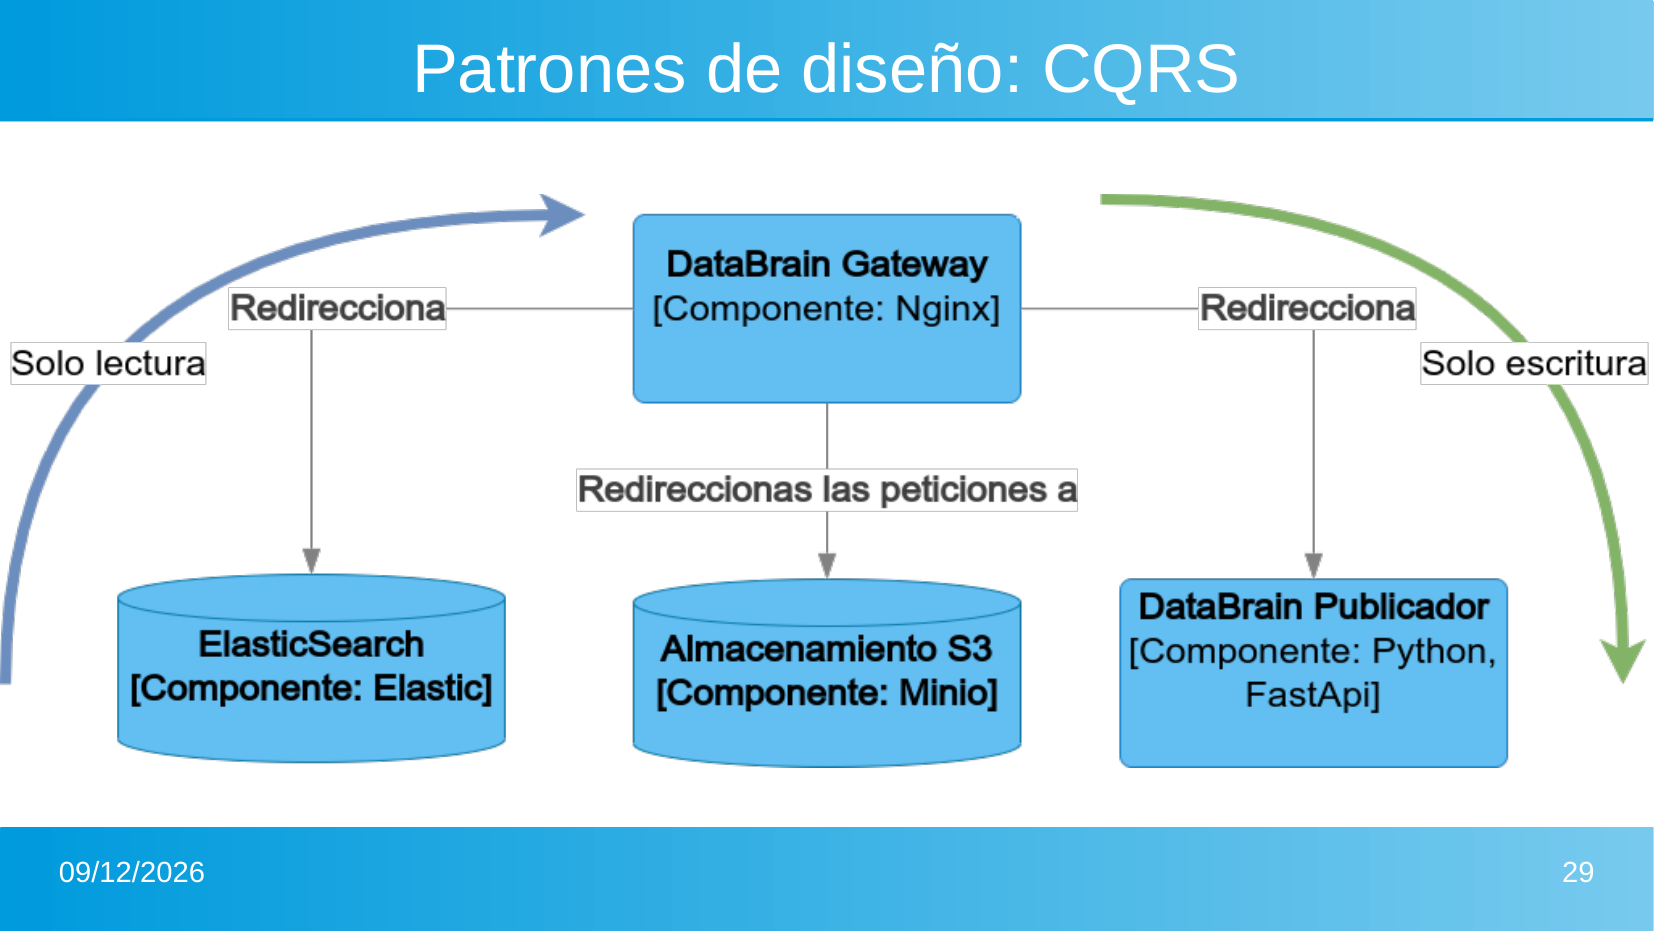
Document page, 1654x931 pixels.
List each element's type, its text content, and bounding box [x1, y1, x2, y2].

title Patrones de diseño: CQRS [59, 29, 1595, 108]
picture [0, 194, 1650, 768]
